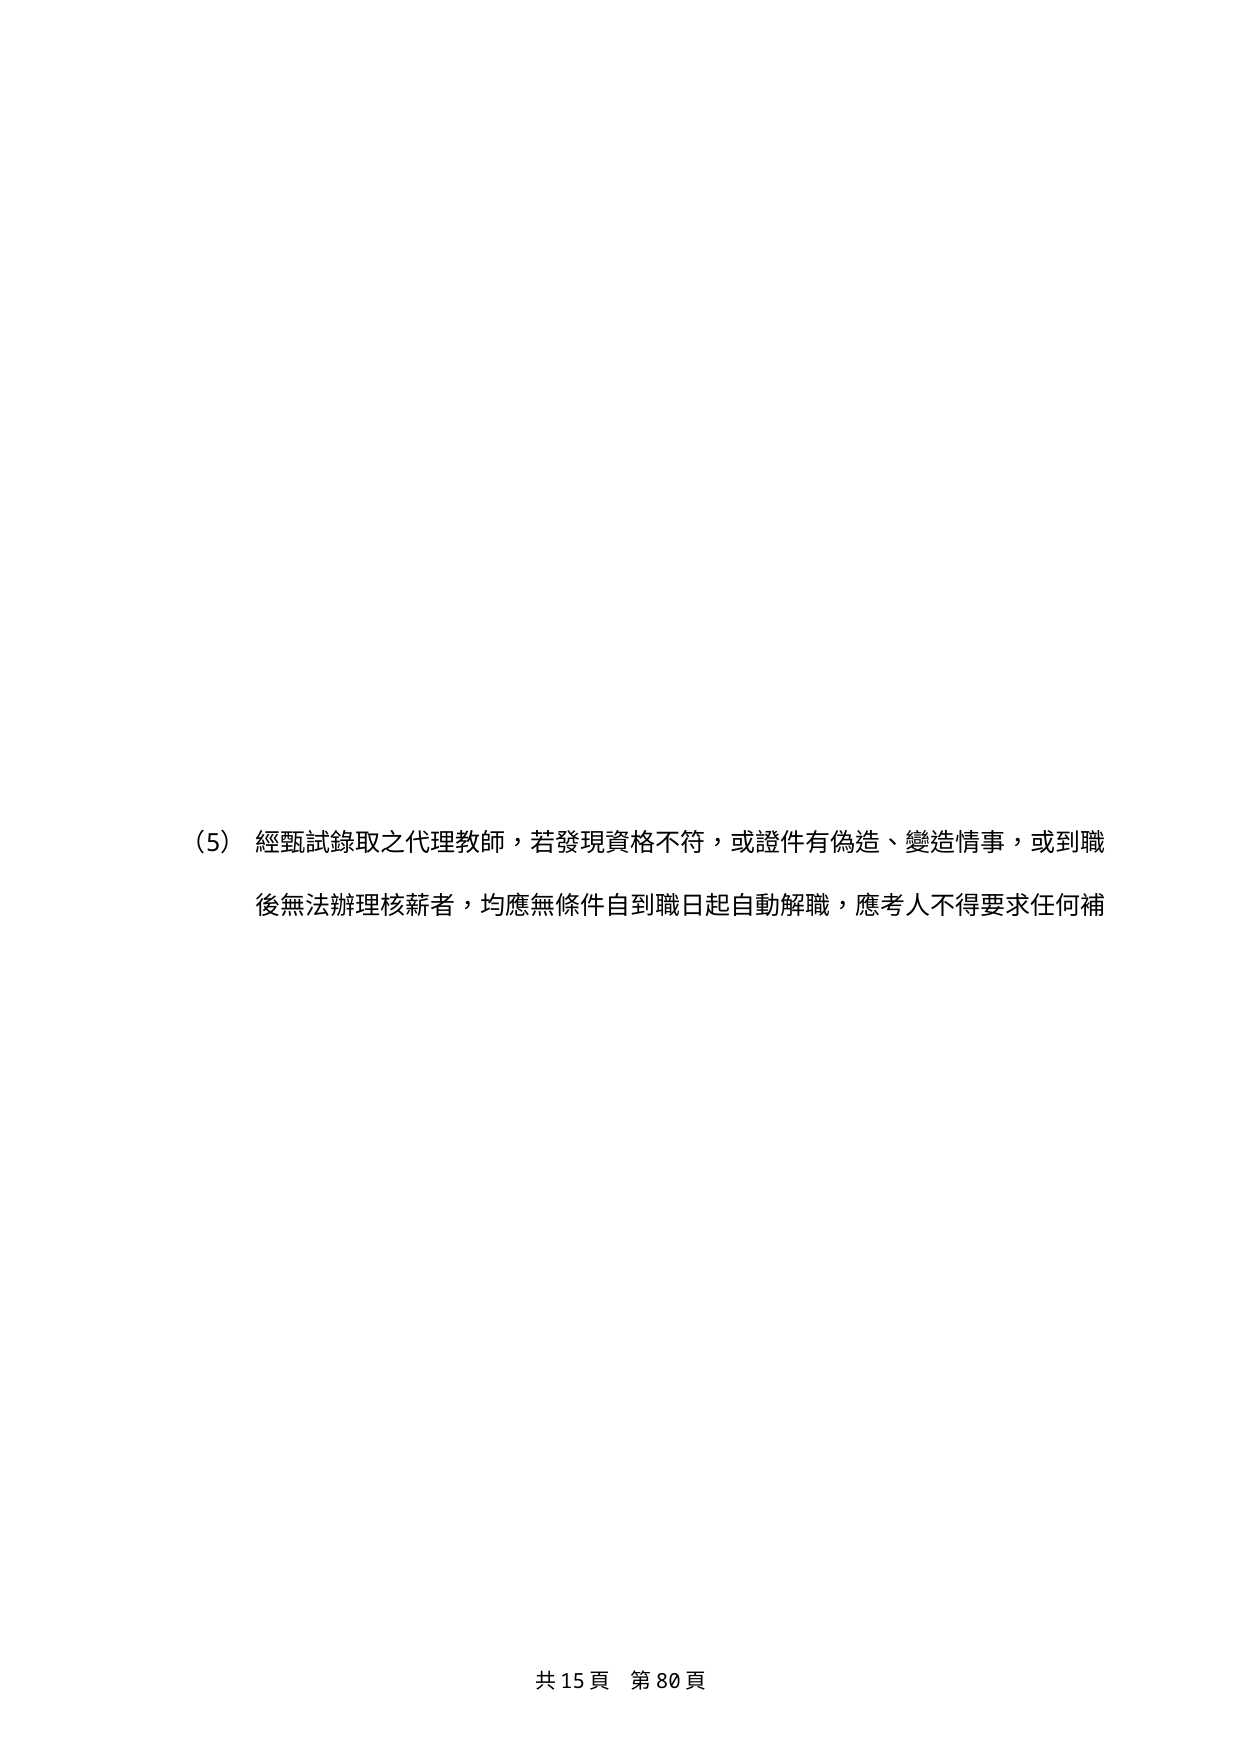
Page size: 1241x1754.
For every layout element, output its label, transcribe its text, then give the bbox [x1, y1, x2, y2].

list 經甄試錄取之代理教師，若發現資格不符，或證件有偽造、變造情事，或到職後無法辦理核薪者，均應無條件自到職日起自動解職，應考人不得要求任何補 [181, 799, 1122, 924]
